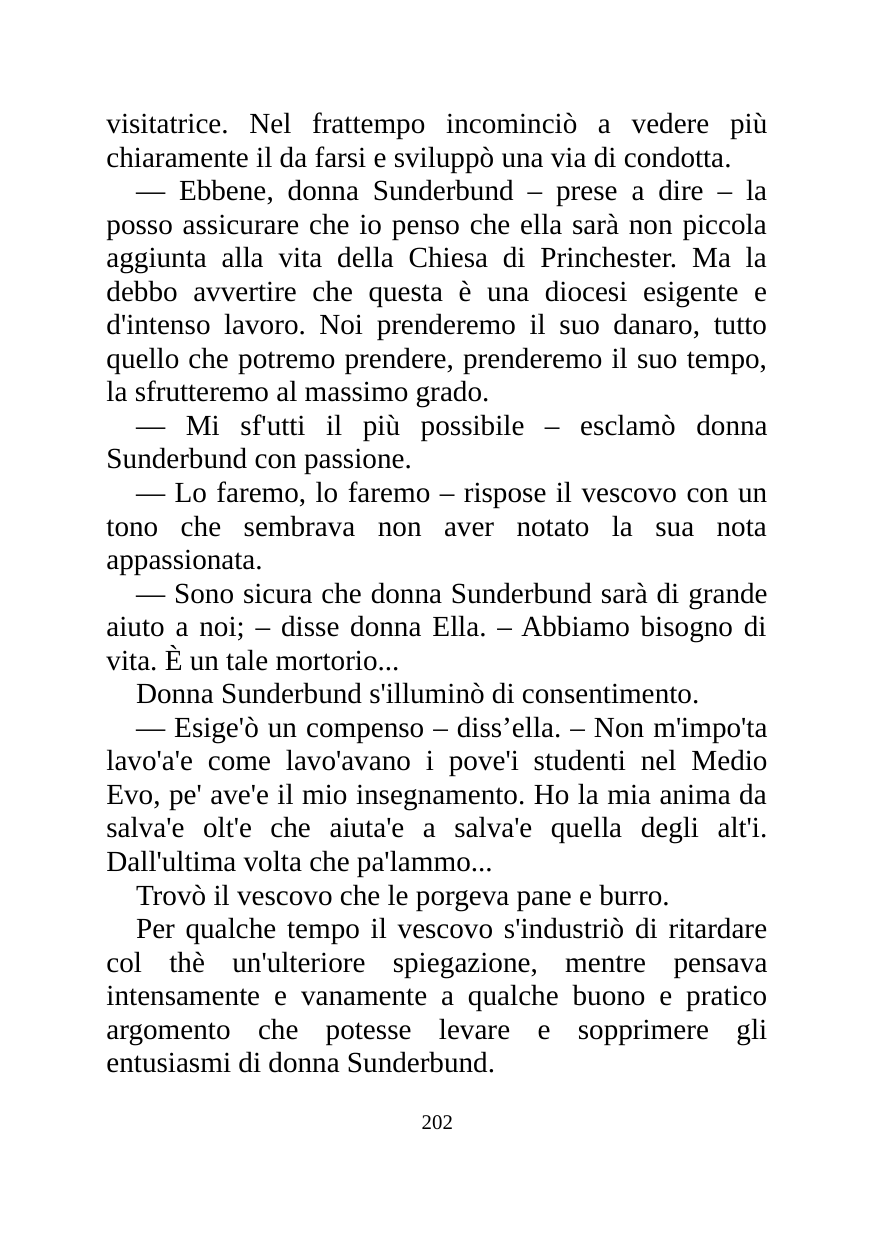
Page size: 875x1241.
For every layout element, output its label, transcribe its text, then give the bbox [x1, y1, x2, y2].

text — Lo faremo, lo faremo – rispose il vescovo con un tono che sembrava non aver notato la sua nota appassionata. [106, 475, 768, 576]
text Per qualche tempo il vescovo s'industriò di ritardare col thè un'ulteriore spiegazione, mentre pensava intensamente e vanamente a qualche buono e pratico argomento che potesse levare e sopprimere gli entusiasmi di donna Sunderbund. [106, 911, 768, 1079]
text visitatrice. Nel frattempo incominciò a vedere più chiaramente il da farsi e sviluppò una via di condotta. [106, 106, 768, 173]
text — Sono sicura che donna Sunderbund sarà di grande aiuto a noi; – disse donna Ella. – Abbiamo bisogno di vita. È un tale mortorio... [106, 576, 768, 676]
text Donna Sunderbund s'illuminò di consentimento. [106, 676, 768, 710]
text — Ebbene, donna Sunderbund – prese a dire – la posso assicurare che io penso che ella sarà non piccola aggiunta alla vita della Chiesa di Princhester. Ma la debbo avvertire che questa è una diocesi esigente e d'intenso lavoro. Noi prenderemo il suo danaro, tutto quello che potremo prendere, prenderemo il suo tempo, la sfrutteremo al massimo grado. [106, 173, 768, 408]
text — Mi sf'utti il più possibile – esclamò donna Sunderbund con passione. [106, 408, 768, 475]
text — Esige'ò un compenso – diss’ella. – Non m'impo'ta lavo'a'e come lavo'avano i pove'i studenti nel Medio Evo, pe' ave'e il mio insegnamento. Ho la mia anima da salva'e olt'e che aiuta'e a salva'e quella degli alt'i. Dall'ultima volta che pa'lammo... [106, 710, 768, 878]
text Trovò il vescovo che le porgeva pane e burro. [106, 878, 768, 911]
